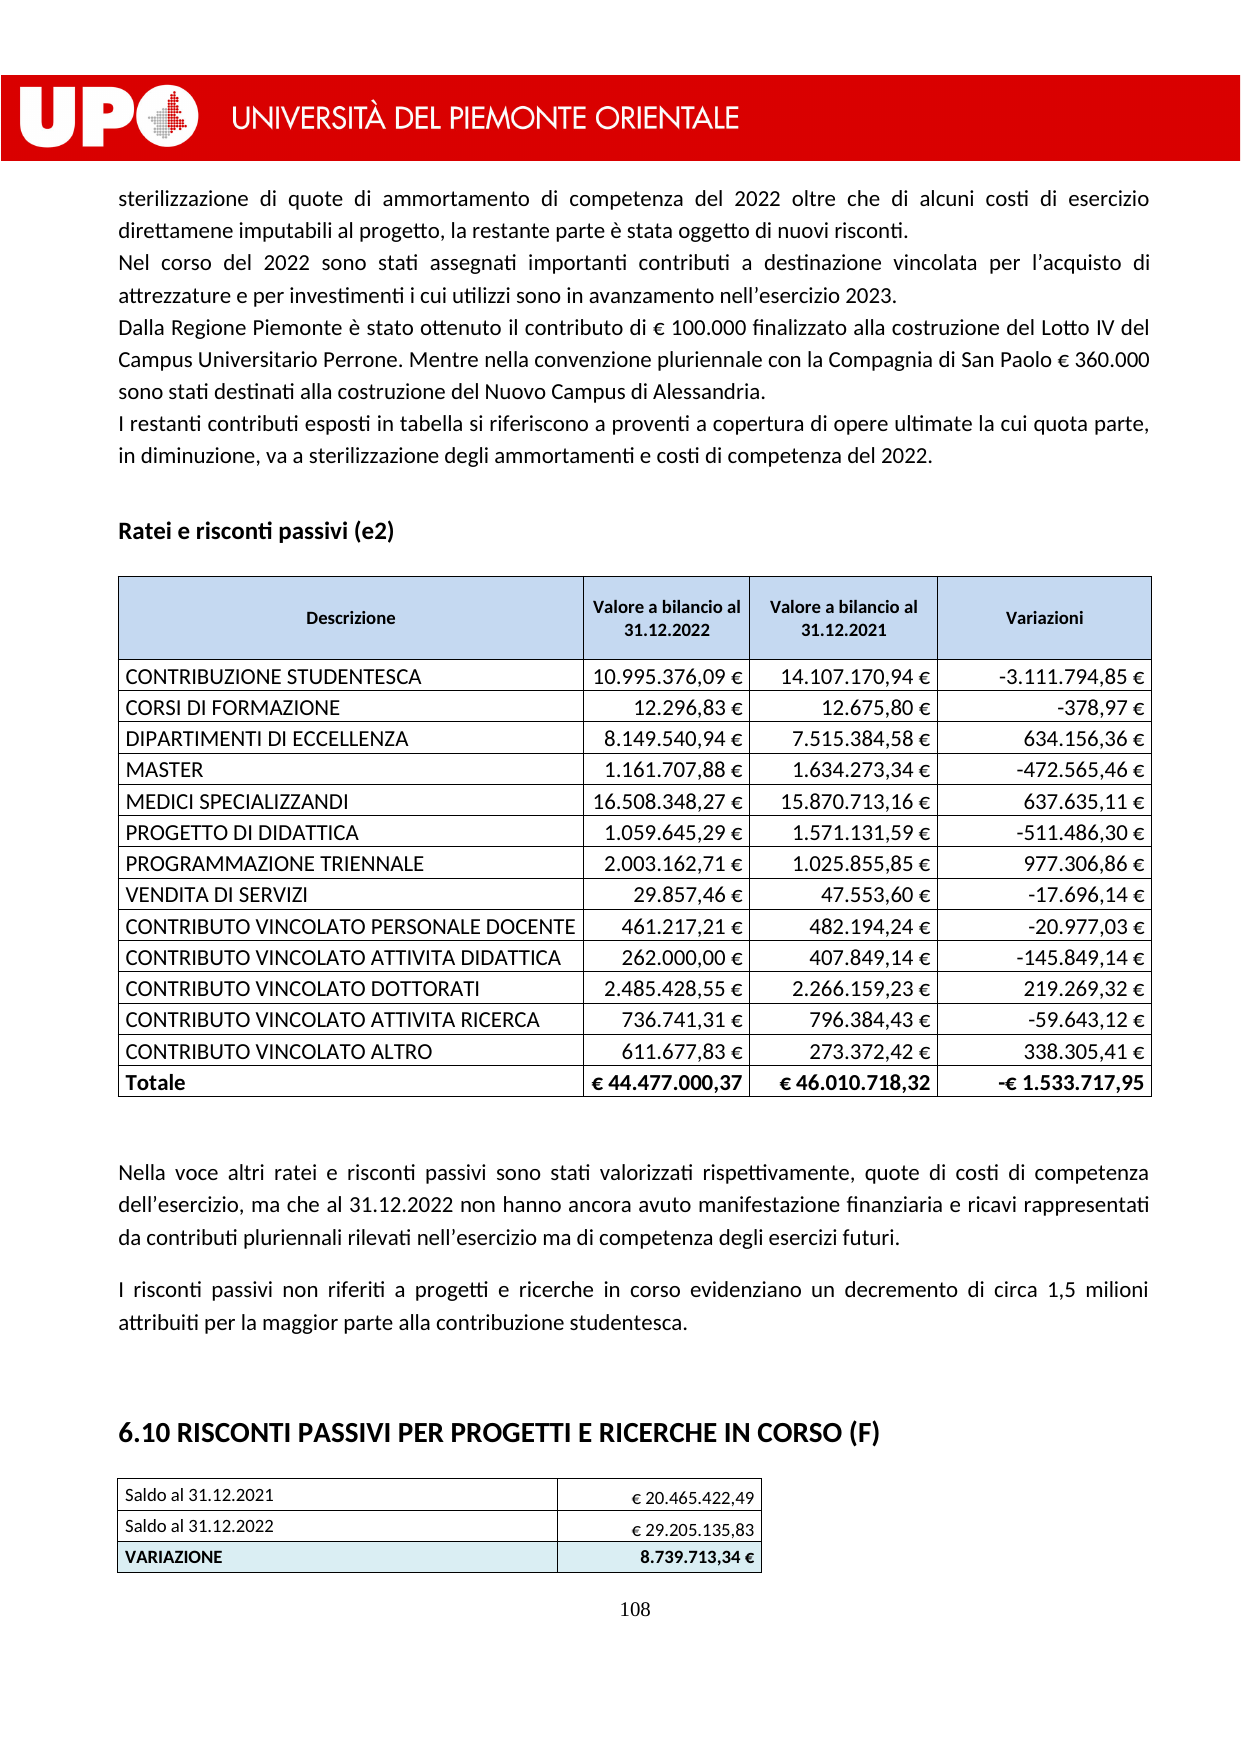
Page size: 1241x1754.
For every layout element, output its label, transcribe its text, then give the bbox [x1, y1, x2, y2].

table_header € 20.465.422,49 [558, 1479, 761, 1509]
subtitle 6.10 RISCONTI PASSIVI PER PROGETTI E RICERCHE IN CORSO (F) [118, 1414, 1152, 1449]
table_cell CONTRIBUTO VINCOLATO ALTRO [119, 1035, 583, 1065]
text Ratei e risconti passivi (e2) [118, 515, 1152, 545]
table_cell DIPARTIMENTI DI ECCELLENZA [119, 722, 583, 752]
table_cell CORSI DI FORMAZIONE [119, 691, 583, 721]
table_cell Totale [119, 1066, 583, 1096]
table_cell MASTER [119, 754, 583, 784]
table_header Variazioni [938, 577, 1151, 659]
table_cell PROGETTO DI DIDATTICA [119, 816, 583, 846]
table_cell VARIAZIONE [118, 1542, 557, 1572]
text Dalla Regione Piemonte è stato ottenuto il contributo di € 100.000 finalizzato alla costruzione del Lotto IV del Campus Universitario Perrone. Mentre nella convenzione pluriennale con la Compagnia di San Paolo € 360.000 sono stati destinati alla costruzione del Nuovo Campus di Alessandria. [118, 313, 1152, 405]
table_cell 12.296,83 € [584, 691, 749, 721]
table_cell € 46.010.718,32 [750, 1066, 937, 1096]
table_cell PROGRAMMAZIONE TRIENNALE [119, 847, 583, 877]
table_cell -472.565,46 € [938, 754, 1151, 784]
table_cell -59.643,12 € [938, 1004, 1151, 1034]
table_cell 15.870.713,16 € [750, 785, 937, 815]
table_cell -511.486,30 € [938, 816, 1151, 846]
table_cell 7.515.384,58 € [750, 722, 937, 752]
table_cell -145.849,14 € [938, 941, 1151, 971]
table_cell 407.849,14 € [750, 941, 937, 971]
table_cell CONTRIBUTO VINCOLATO PERSONALE DOCENTE [119, 910, 583, 940]
table_cell 634.156,36 € [938, 722, 1151, 752]
table_cell VENDITA DI SERVIZI [119, 879, 583, 909]
table_cell 1.025.855,85 € [750, 847, 937, 877]
text sterilizzazione di quote di ammortamento di competenza del 2022 oltre che di alcuni costi di esercizio direttamene imputabili al progetto, la restante parte è stata oggetto di nuovi risconti. [118, 184, 1152, 244]
table_cell CONTRIBUZIONE STUDENTESCA [119, 660, 583, 690]
table_cell € 29.205.135,83 [558, 1511, 761, 1541]
table_cell 262.000,00 € [584, 941, 749, 971]
table_cell CONTRIBUTO VINCOLATO DOTTORATI [119, 972, 583, 1002]
table_cell 1.571.131,59 € [750, 816, 937, 846]
table_cell 8.739.713,34 € [558, 1542, 761, 1572]
table_cell 2.003.162,71 € [584, 847, 749, 877]
table_header Valore a bilancio al 31.12.2021 [750, 577, 937, 659]
table_cell 14.107.170,94 € [750, 660, 937, 690]
table_cell -20.977,03 € [938, 910, 1151, 940]
table_cell 482.194,24 € [750, 910, 937, 940]
table_cell -€ 1.533.717,95 [938, 1066, 1151, 1096]
text I risconti passivi non riferiti a progetti e ricerche in corso evidenziano un decremento di circa 1,5 milioni attribuiti per la maggior parte alla contribuzione studentesca. [118, 1276, 1152, 1336]
table_cell -378,97 € [938, 691, 1151, 721]
table_cell CONTRIBUTO VINCOLATO ATTIVITA DIDATTICA [119, 941, 583, 971]
table_cell -17.696,14 € [938, 879, 1151, 909]
text Nella voce altri ratei e risconti passivi sono stati valorizzati rispettivamente, quote di costi di competenza dell’esercizio, ma che al 31.12.2022 non hanno ancora avuto manifestazione finanziaria e ricavi rappresentati da contributi pluriennali rilevati nell’esercizio ma di competenza degli esercizi futuri. [118, 1158, 1152, 1251]
table_cell 1.161.707,88 € [584, 754, 749, 784]
table_cell MEDICI SPECIALIZZANDI [119, 785, 583, 815]
table_cell 611.677,83 € [584, 1035, 749, 1065]
table_cell 273.372,42 € [750, 1035, 937, 1065]
table_cell 977.306,86 € [938, 847, 1151, 877]
table_cell 1.059.645,29 € [584, 816, 749, 846]
table_cell 796.384,43 € [750, 1004, 937, 1034]
table_cell 2.266.159,23 € [750, 972, 937, 1002]
text Nel corso del 2022 sono stati assegnati importanti contributi a destinazione vincolata per l’acquisto di attrezzature e per investimenti i cui utilizzi sono in avanzamento nell’esercizio 2023. [118, 248, 1152, 309]
table_cell 219.269,32 € [938, 972, 1151, 1002]
table_cell Saldo al 31.12.2022 [118, 1511, 557, 1541]
table_cell 736.741,31 € [584, 1004, 749, 1034]
table_cell € 44.477.000,37 [584, 1066, 749, 1096]
table_cell -3.111.794,85 € [938, 660, 1151, 690]
table_cell 16.508.348,27 € [584, 785, 749, 815]
table_header Saldo al 31.12.2021 [118, 1479, 557, 1509]
table_cell 47.553,60 € [750, 879, 937, 909]
table_cell 338.305,41 € [938, 1035, 1151, 1065]
table_cell 10.995.376,09 € [584, 660, 749, 690]
table_cell CONTRIBUTO VINCOLATO ATTIVITA RICERCA [119, 1004, 583, 1034]
table_cell 2.485.428,55 € [584, 972, 749, 1002]
table_cell 1.634.273,34 € [750, 754, 937, 784]
table_cell 29.857,46 € [584, 879, 749, 909]
table_cell 8.149.540,94 € [584, 722, 749, 752]
table_cell 637.635,11 € [938, 785, 1151, 815]
table_header Descrizione [119, 577, 583, 659]
table_cell 461.217,21 € [584, 910, 749, 940]
table_cell 12.675,80 € [750, 691, 937, 721]
text I restanti contributi esposti in tabella si riferiscono a proventi a copertura di opere ultimate la cui quota parte, in diminuzione, va a sterilizzazione degli ammortamenti e costi di competenza del 2022. [118, 409, 1152, 470]
table_header Valore a bilancio al 31.12.2022 [584, 577, 749, 659]
